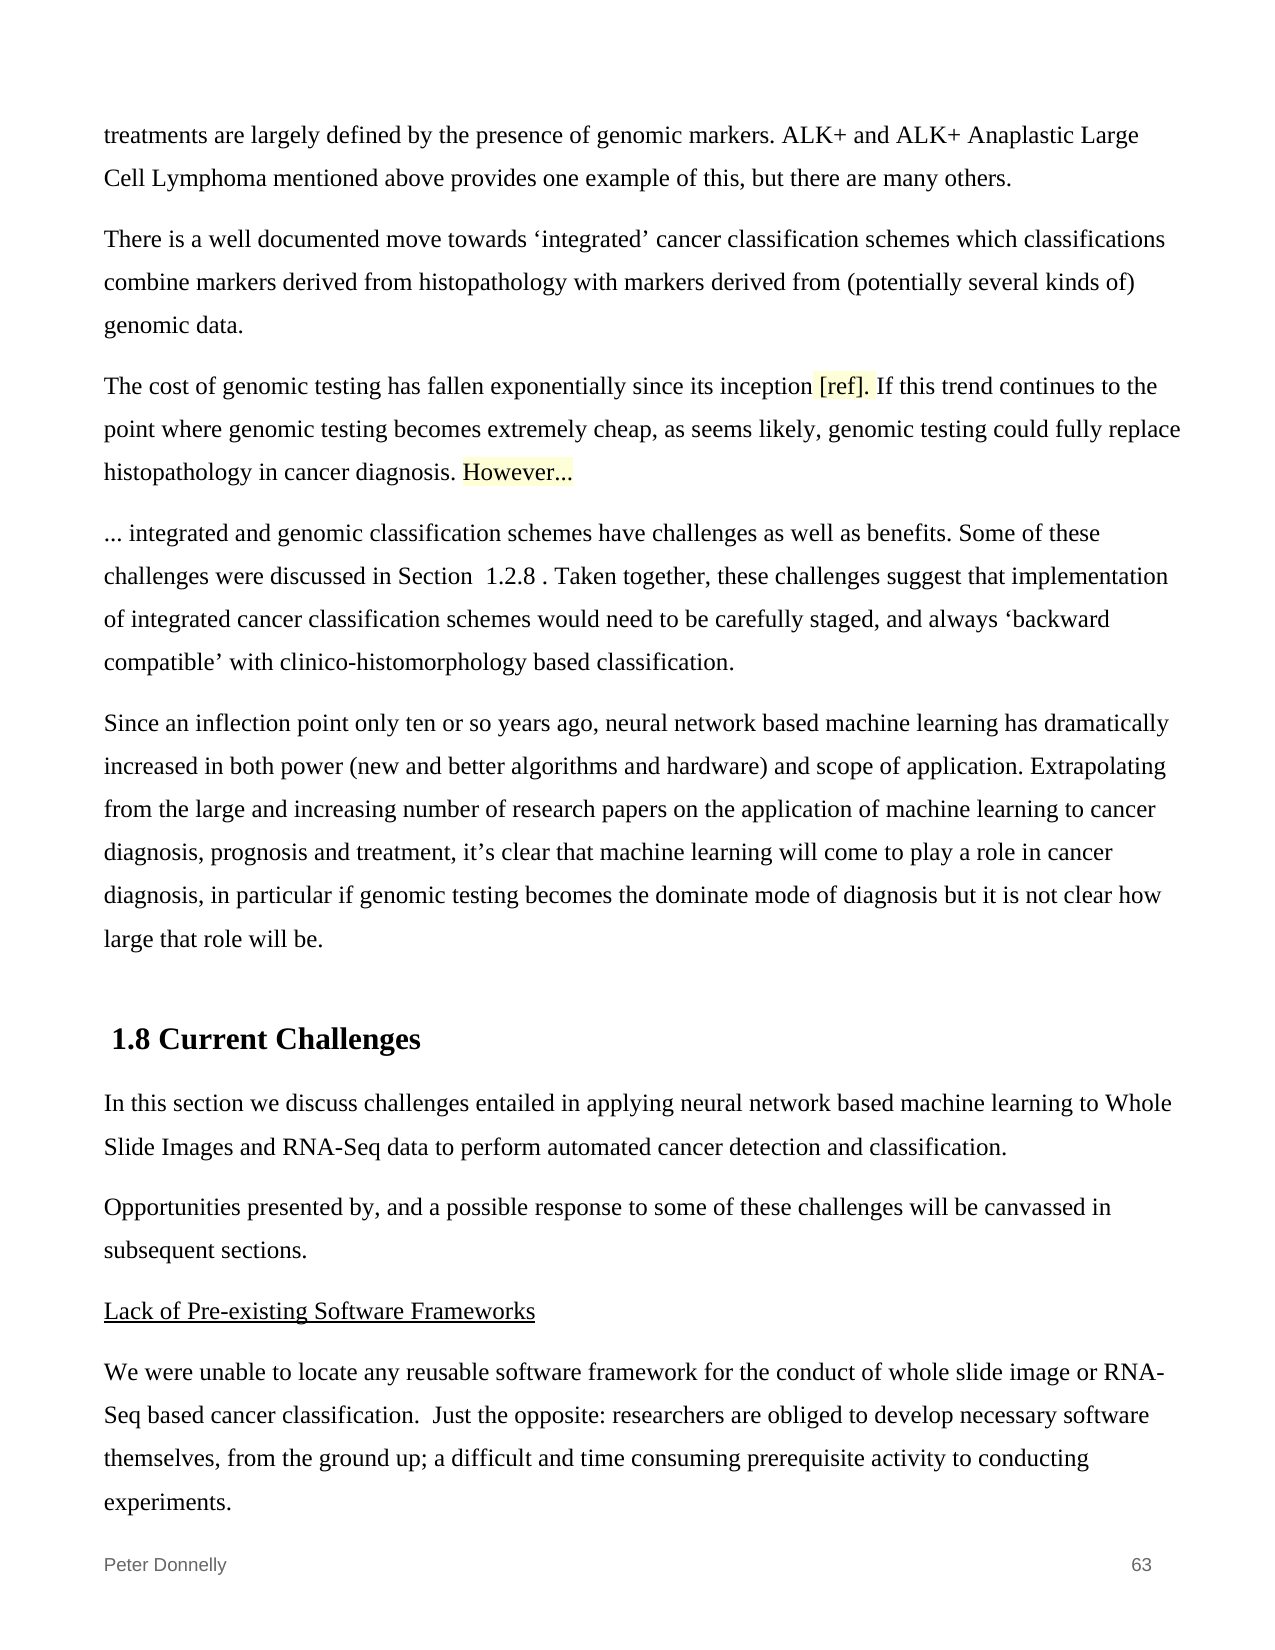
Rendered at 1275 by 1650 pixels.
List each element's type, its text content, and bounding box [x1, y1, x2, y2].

text Opportunities presented by, and a possible response to some of these challenges will be canvassed in subsequent sections. [103, 1192, 1181, 1264]
text We were unable to locate any reusable software framework for the conduct of whole slide image or RNA-Seq based cancer classification. Just the opposite: researchers are obliged to develop necessary software themselves, from the ground up; a difficult and time consuming prerequisite activity to conducting experiments. [103, 1357, 1181, 1515]
text The cost of genomic testing has fallen exponentially since its inception [ref]. If this trend continues to the point where genomic testing becomes extremely cheap, as seems likely, genomic testing could fully replace histopathology in cancer diagnosis. However... [103, 371, 1181, 486]
text treatments are largely defined by the presence of genomic markers. ALK+ and ALK+ Anaplastic Large Cell Lymphoma mentioned above provides one example of this, but there are many others. [103, 120, 1181, 192]
text Since an inflection point only ten or so years ago, neural network based machine learning has dramatically increased in both power (new and better algorithms and hardware) and scope of application. Extrapolating from the large and increasing number of research papers on the application of machine learning to cancer diagnosis, prognosis and treatment, it’s clear that machine learning will come to play a role in cancer diagnosis, in particular if genomic testing becomes the dominate mode of diagnosis but it is not clear how large that role will be. [103, 708, 1181, 952]
text There is a well documented move towards ‘integrated’ cancer classification schemes which classifications combine markers derived from histopathology with markers derived from (potentially several kinds of) genomic data. [103, 224, 1181, 339]
subtitle Current Challenges [103, 1020, 1181, 1056]
text ... integrated and genomic classification schemes have challenges as well as benefits. Some of these challenges were discussed in Section 1.2.8. Taken together, these challenges suggest that implementation of integrated cancer classification schemes would need to be carefully staged, and always ‘backward compatible’ with clinico-histomorphology based classification. [103, 518, 1181, 676]
text In this section we discuss challenges entailed in applying neural network based machine learning to Whole Slide Images and RNA-Seq data to perform automated cancer detection and classification. [103, 1088, 1181, 1160]
text Lack of Pre-existing Software Frameworks [103, 1296, 1181, 1325]
